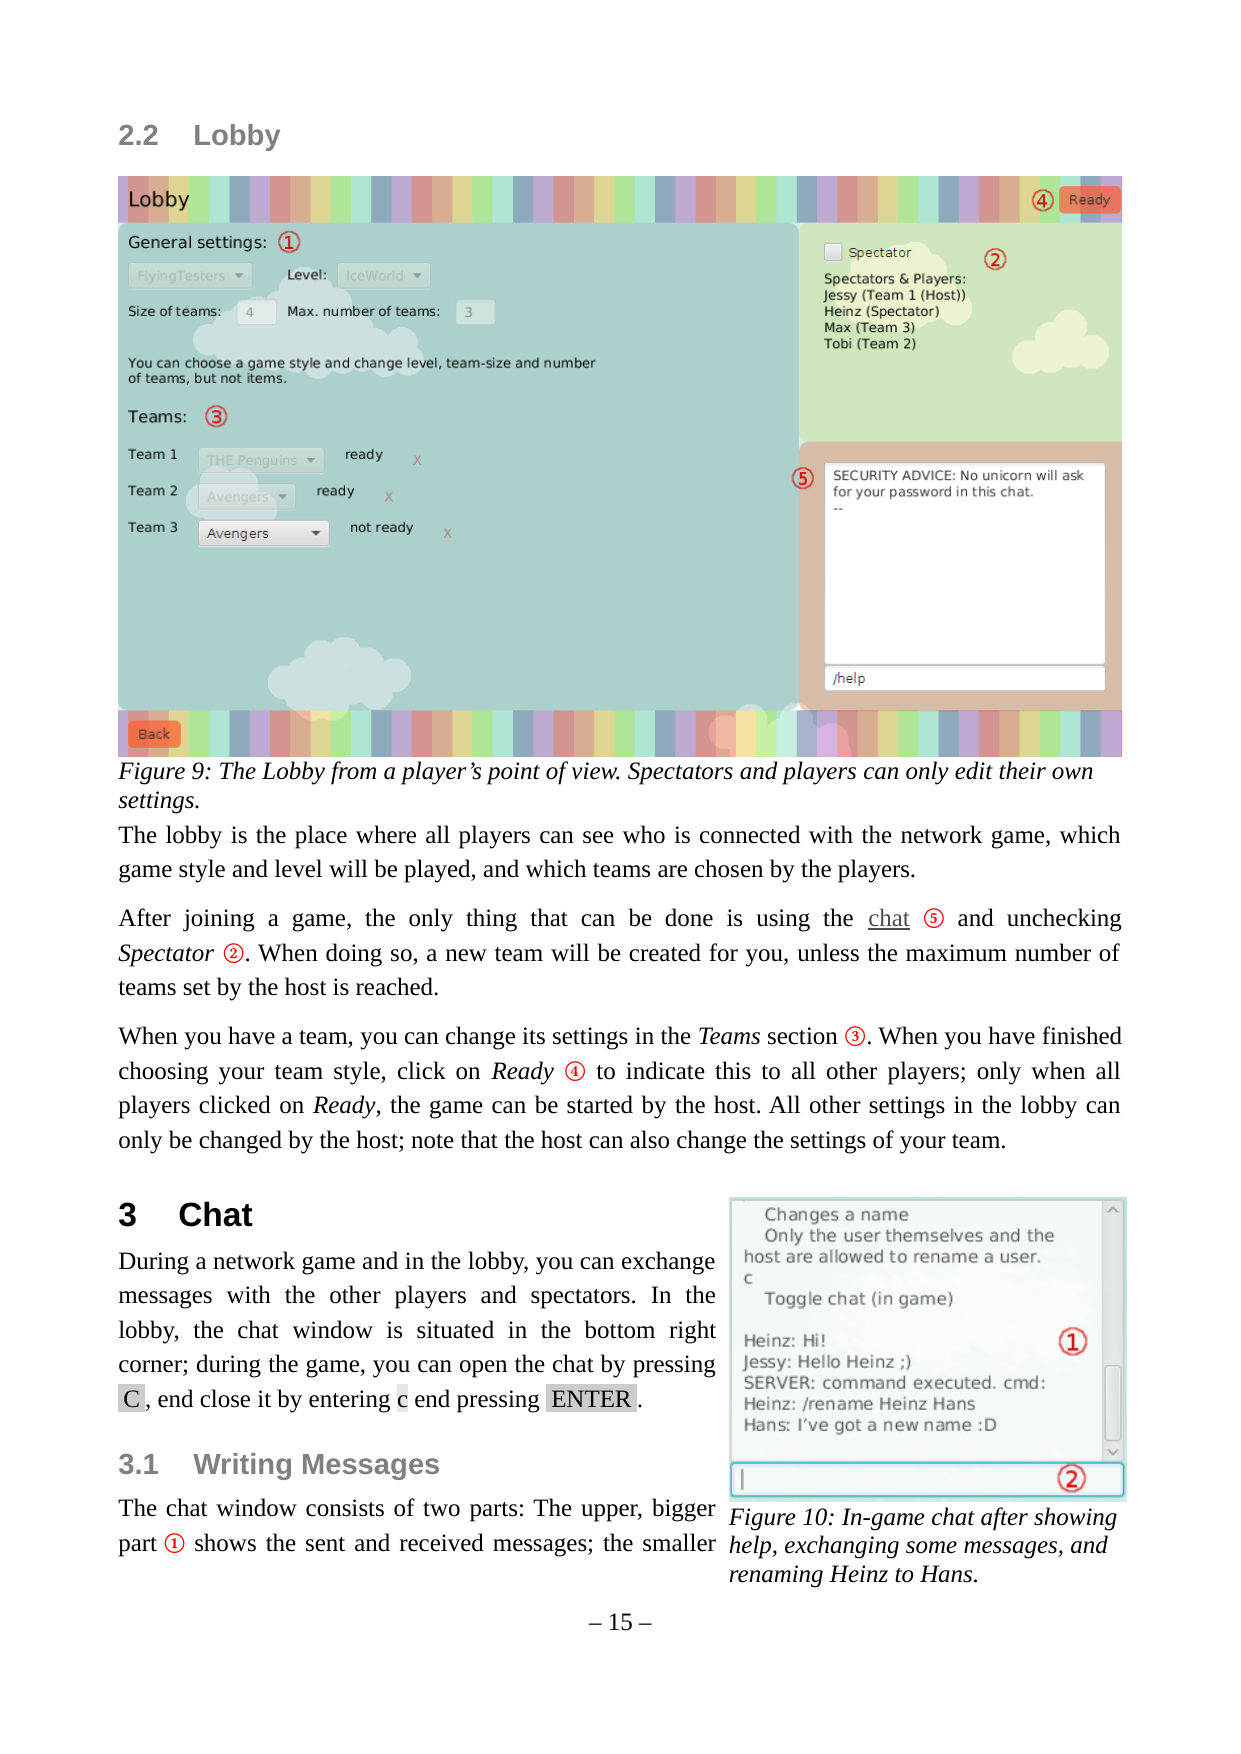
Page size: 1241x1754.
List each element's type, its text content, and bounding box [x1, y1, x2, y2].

text Figure 10: In-game chat after showing help, exchanging some messages, and renaming Heinz to Hans. [729, 1502, 1127, 1588]
text After joining a game, the only thing that can be done is using the chat ⑤ and unchecking Spectator ②. When doing so, a new team will be created for you, unless the maximum number of teams set by the host is reached. [118, 903, 1122, 1001]
text When you have a team, you can change its settings in the Teams section ③. When you have finished choosing your team style, click on Ready ④ to indicate this to all other players; only when all players clicked on Ready, the game can be started by the host. All other settings in the lobby can only be changed by the host; note that the host can also change the settings of your team. [118, 1021, 1122, 1153]
subtitle Lobby [118, 118, 1122, 152]
subtitle Chat [118, 1185, 1127, 1233]
text [118, 164, 1122, 176]
text Figure 9: The Lobby from a player’s point of view. Spectators and players can only edit their own settings. [118, 757, 1122, 814]
subtitle Writing Messages [118, 1447, 728, 1481]
text The lobby is the place where all players can see who is connected with the network game, which game style and level will be played, and which teams are chosen by the players. [118, 814, 1122, 883]
text The chat window consists of two parts: The upper, bigger part ① shows the sent and received messages; the smaller [118, 1493, 729, 1557]
text During a network game and in the lobby, you can exchange messages with the other players and spectators. In the lobby, the chat window is situated in the bottom right corner; during the game, you can open the chat by pressing C, end close it by entering c end pressing ENTER. [118, 1246, 728, 1412]
picture [728, 1197, 1127, 1502]
picture [118, 176, 1123, 757]
